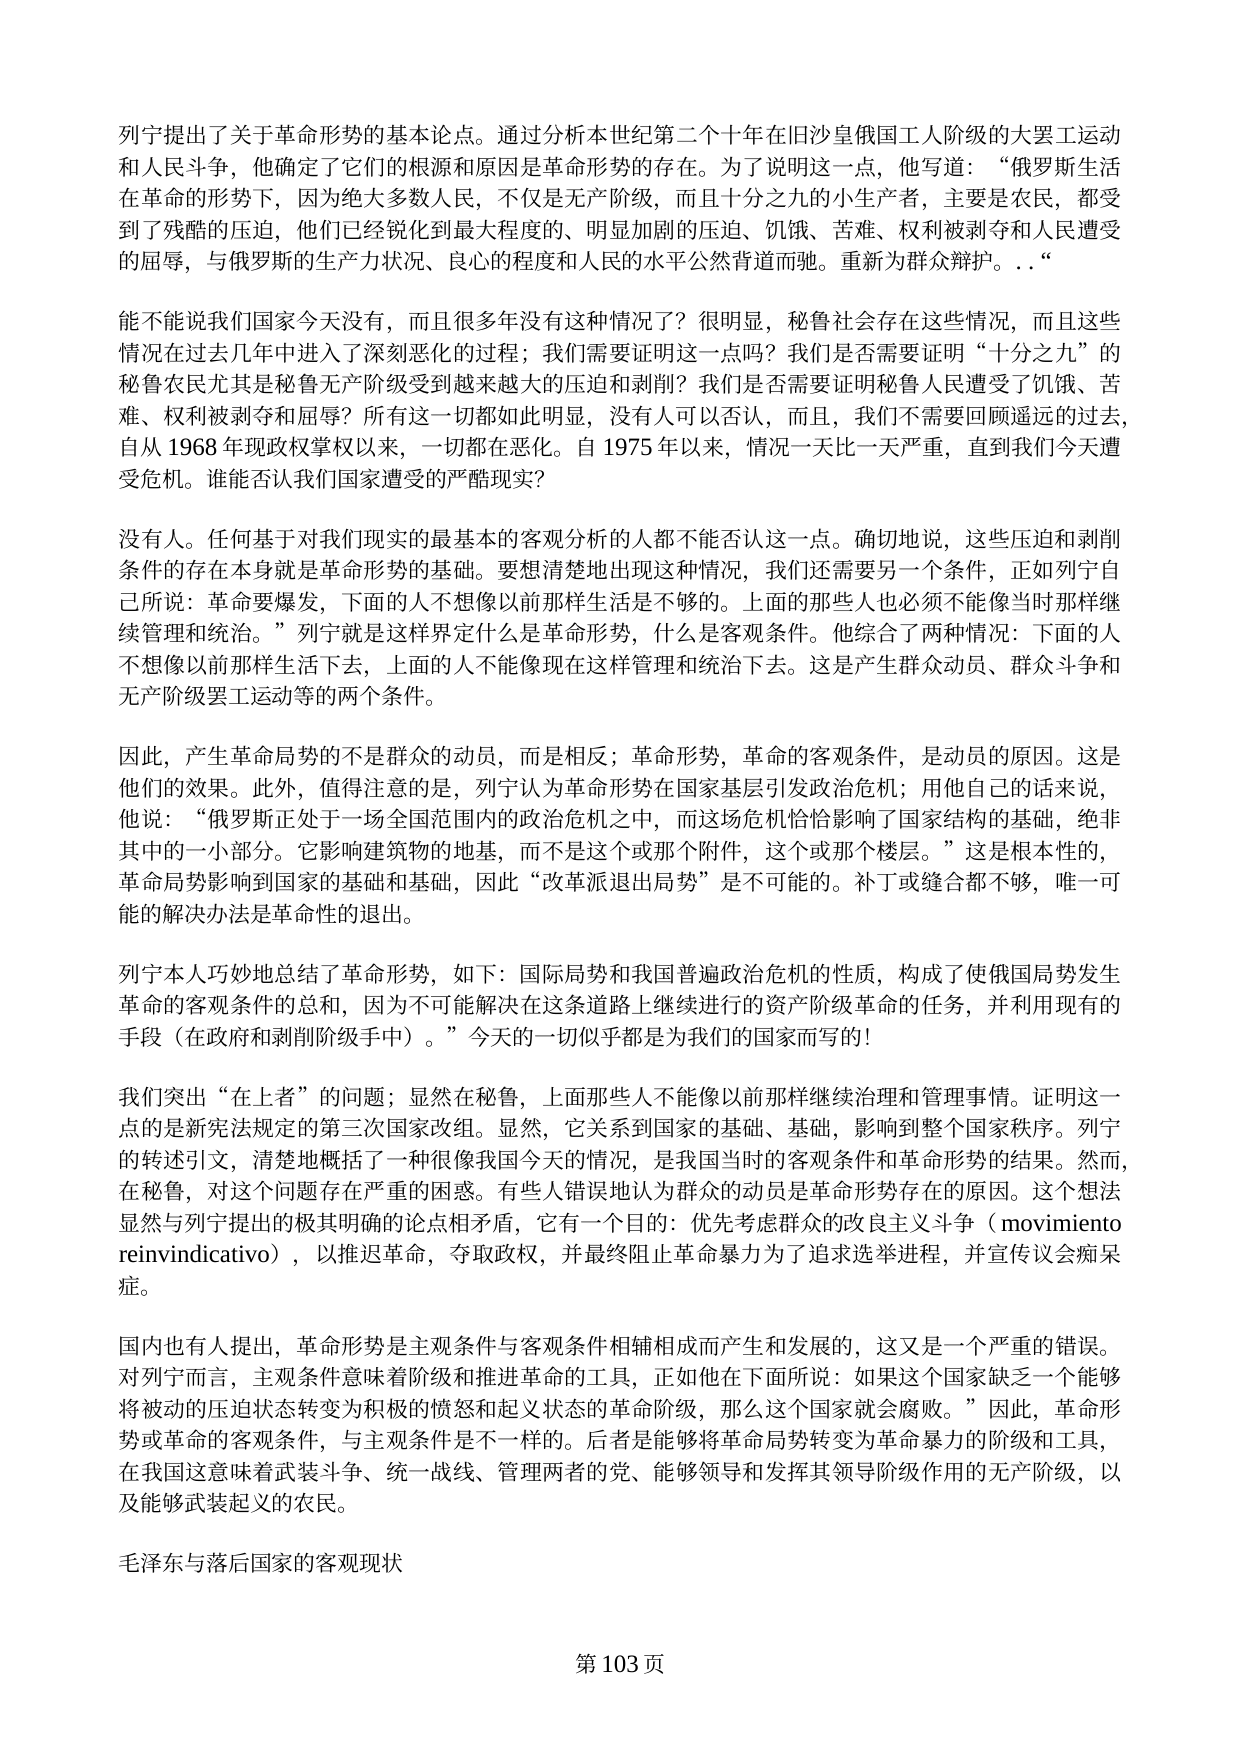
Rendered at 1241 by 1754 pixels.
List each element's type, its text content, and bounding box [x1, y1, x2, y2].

text 列宁本人巧妙地总结了革命形势，如下：国际局势和我国普遍政治危机的性质，构成了使俄国局势发生革命的客观条件的总和，因为不可能解决在这条道路上继续进行的资产阶级革命的任务，并利用现有的手段（在政府和剥削阶级手中）。”今天的一切似乎都是为我们的国家而写的！ [118, 957, 1122, 1051]
text 能不能说我们国家今天没有，而且很多年没有这种情况了？很明显，秘鲁社会存在这些情况，而且这些情况在过去几年中进入了深刻恶化的过程；我们需要证明这一点吗？我们是否需要证明“十分之九”的秘鲁农民尤其是秘鲁无产阶级受到越来越大的压迫和剥削？我们是否需要证明秘鲁人民遭受了饥饿、苦难、权利被剥夺和屈辱？所有这一切都如此明显，没有人可以否认，而且，我们不需要回顾遥远的过去，自从1968年现政权掌权以来，一切都在恶化。自1975年以来，情况一天比一天严重，直到我们今天遭受危机。谁能否认我们国家遭受的严酷现实？ [118, 304, 1122, 493]
text 我们突出“在上者”的问题；显然在秘鲁，上面那些人不能像以前那样继续治理和管理事情。证明这一点的是新宪法规定的第三次国家改组。显然，它关系到国家的基础、基础，影响到整个国家秩序。列宁的转述引文，清楚地概括了一种很像我国今天的情况，是我国当时的客观条件和革命形势的结果。然而，在秘鲁，对这个问题存在严重的困惑。有些人错误地认为群众的动员是革命形势存在的原因。这个想法显然与列宁提出的极其明确的论点相矛盾，它有一个目的：优先考虑群众的改良主义斗争（movimiento reinvindicativo），以推迟革命，夺取政权，并最终阻止革命暴力为了追求选举进程，并宣传议会痴呆症。 [118, 1080, 1122, 1300]
text 列宁提出了关于革命形势的基本论点。通过分析本世纪第二个十年在旧沙皇俄国工人阶级的大罢工运动和人民斗争，他确定了它们的根源和原因是革命形势的存在。为了说明这一点，他写道：“俄罗斯生活在革命的形势下，因为绝大多数人民，不仅是无产阶级，而且十分之九的小生产者，主要是农民，都受到了残酷的压迫，他们已经锐化到最大程度的、明显加剧的压迫、饥饿、苦难、权利被剥夺和人民遭受的屈辱，与俄罗斯的生产力状况、良心的程度和人民的水平公然背道而驰。重新为群众辩护。. . “ [118, 118, 1122, 276]
text 没有人。任何基于对我们现实的最基本的客观分析的人都不能否认这一点。确切地说，这些压迫和剥削条件的存在本身就是革命形势的基础。要想清楚地出现这种情况，我们还需要另一个条件，正如列宁自己所说：革命要爆发，下面的人不想像以前那样生活是不够的。上面的那些人也必须不能像当时那样继续管理和统治。”列宁就是这样界定什么是革命形势，什么是客观条件。他综合了两种情况：下面的人不想像以前那样生活下去，上面的人不能像现在这样管理和统治下去。这是产生群众动员、群众斗争和无产阶级罢工运动等的两个条件。 [118, 522, 1122, 711]
text 因此，产生革命局势的不是群众的动员，而是相反；革命形势，革命的客观条件，是动员的原因。这是他们的效果。此外，值得注意的是，列宁认为革命形势在国家基层引发政治危机；用他自己的话来说，他说：“俄罗斯正处于一场全国范围内的政治危机之中，而这场危机恰恰影响了国家结构的基础，绝非其中的一小部分。它影响建筑物的地基，而不是这个或那个附件，这个或那个楼层。”这是根本性的，革命局势影响到国家的基础和基础，因此“改革派退出局势”是不可能的。补丁或缝合都不够，唯一可能的解决办法是革命性的退出。 [118, 739, 1122, 928]
text 毛泽东与落后国家的客观现状 [118, 1547, 1122, 1578]
text 国内也有人提出，革命形势是主观条件与客观条件相辅相成而产生和发展的，这又是一个严重的错误。对列宁而言，主观条件意味着阶级和推进革命的工具，正如他在下面所说：如果这个国家缺乏一个能够将被动的压迫状态转变为积极的愤怒和起义状态的革命阶级，那么这个国家就会腐败。”因此，革命形势或革命的客观条件，与主观条件是不一样的。后者是能够将革命局势转变为革命暴力的阶级和工具，在我国这意味着武装斗争、统一战线、管理两者的党、能够领导和发挥其领导阶级作用的无产阶级，以及能够武装起义的农民。 [118, 1329, 1122, 1518]
